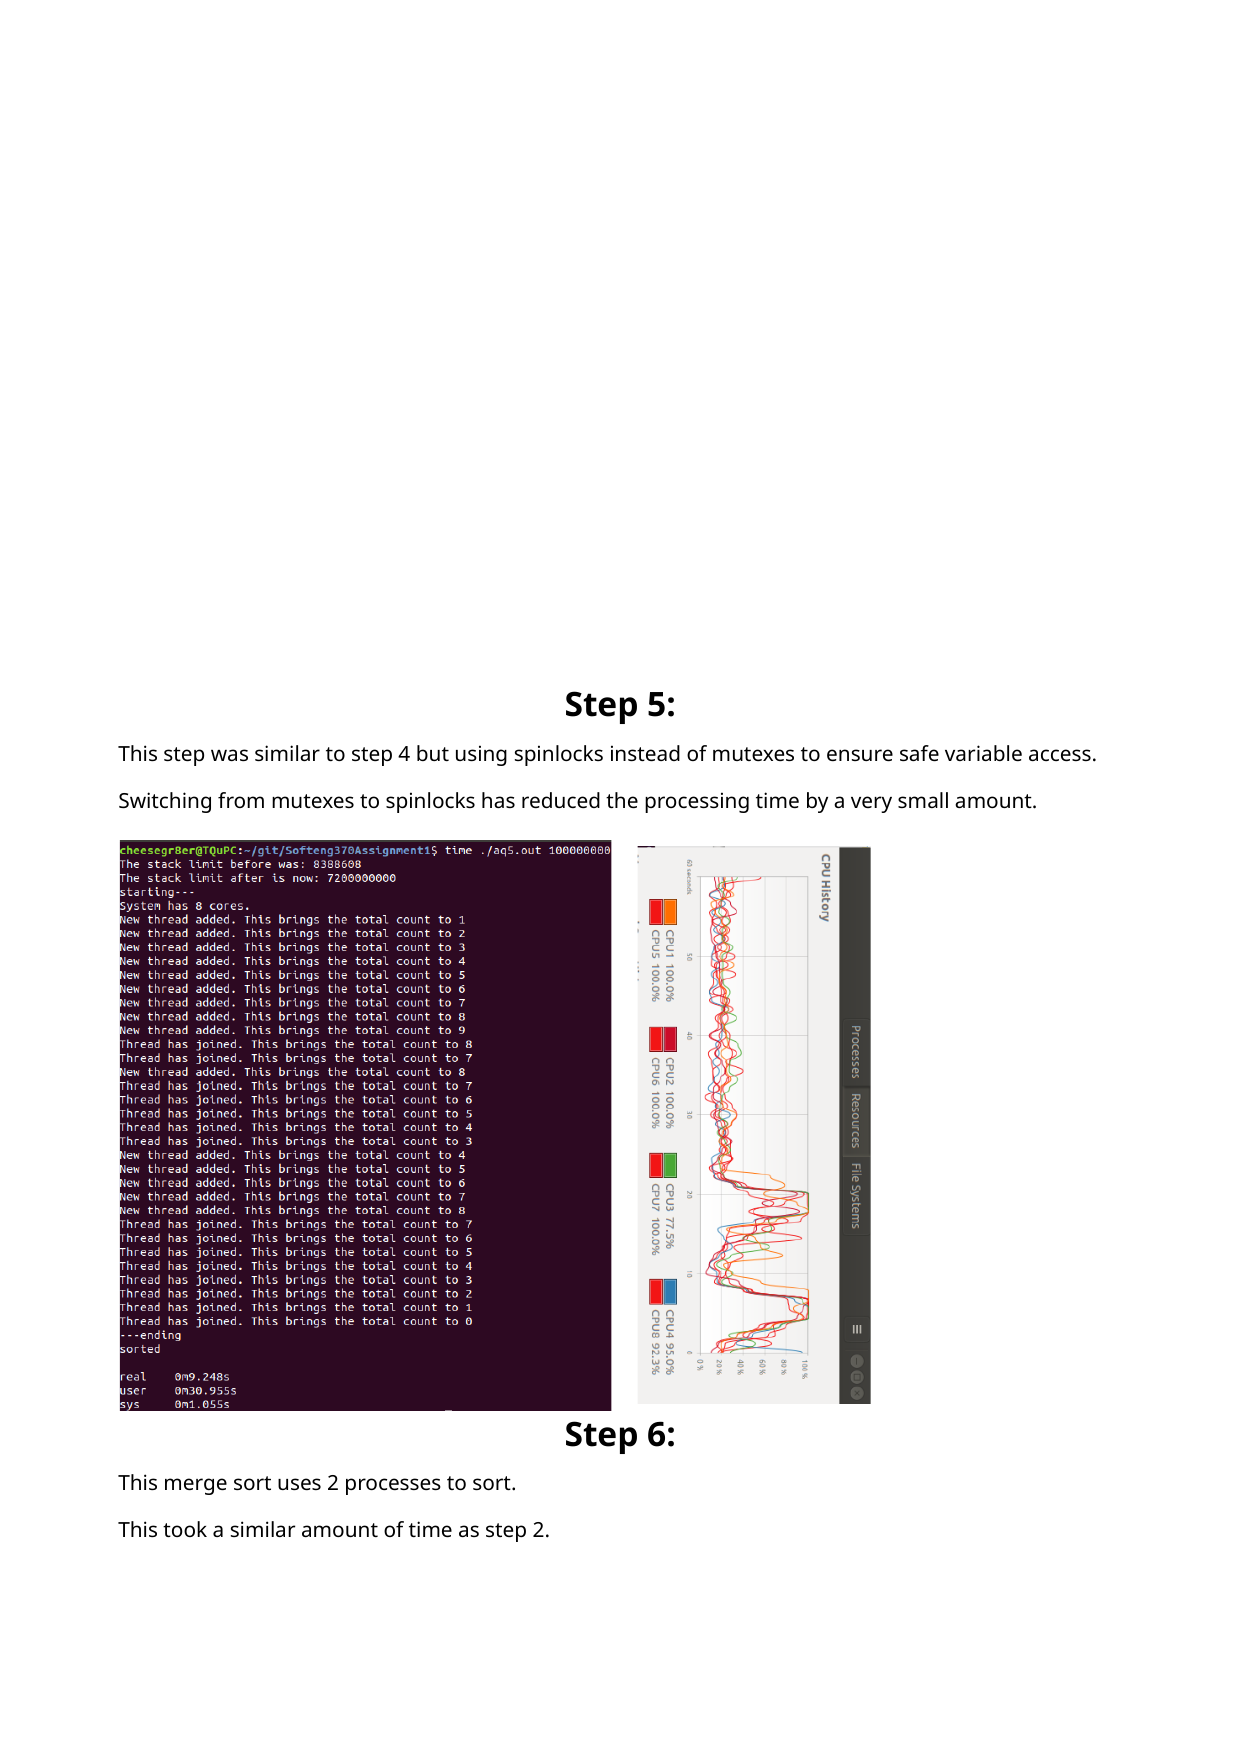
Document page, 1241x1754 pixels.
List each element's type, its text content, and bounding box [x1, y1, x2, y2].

text This took a similar amount of time as step 2. [118, 1516, 1122, 1544]
text This step was similar to step 4 but using spinlocks instead of mutexes to ensure safe variable access. [118, 739, 1122, 768]
subtitle Step 6: [118, 1411, 1122, 1456]
picture [720, 1229, 871, 1404]
subtitle Step 5: [118, 681, 1122, 727]
text This merge sort uses 2 processes to sort. [118, 1468, 1122, 1497]
text Switching from mutexes to spinlocks has reduced the processing time by a very small amount. [118, 786, 1122, 815]
picture [119, 840, 612, 1411]
